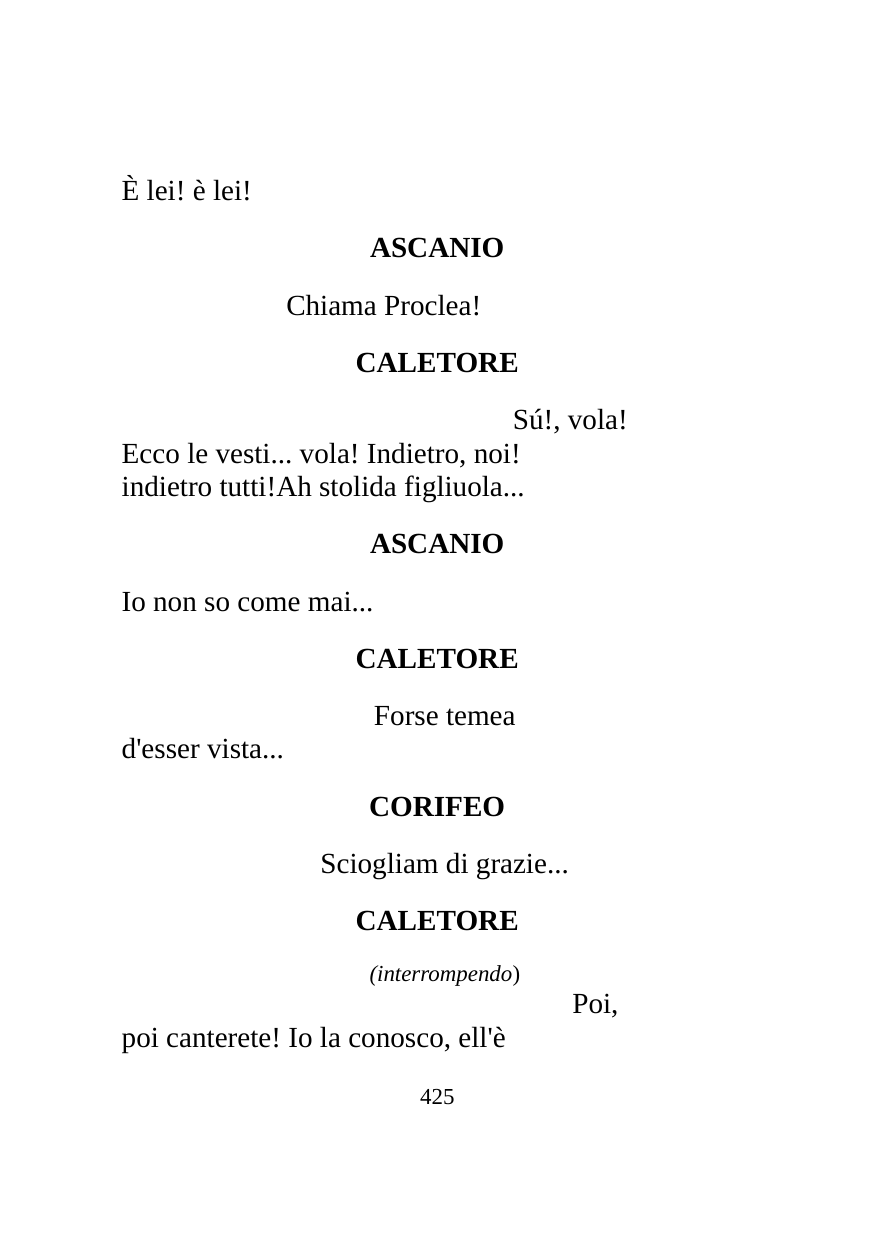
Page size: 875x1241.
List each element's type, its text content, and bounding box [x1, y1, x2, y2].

text Forse temea [121, 698, 768, 732]
text indietro tutti!Ah stolida figliuola... [121, 469, 768, 503]
text È lei! è lei! [121, 173, 768, 207]
subtitle ASCANIO [106, 231, 768, 264]
subtitle CALETORE [106, 345, 768, 378]
text Sciogliam di grazie... [121, 846, 768, 879]
subtitle CALETORE [106, 903, 768, 937]
text Io non so come mai... [121, 584, 768, 617]
text d'esser vista... [121, 732, 768, 765]
subtitle CORIFEO [106, 789, 768, 822]
text poi canterete! Io la conosco, ell'è [121, 1020, 768, 1054]
text Chiama Proclea! [286, 288, 768, 321]
text (interrompendo) [121, 960, 768, 987]
text Sú!, vola! [513, 402, 768, 436]
text Poi, [572, 987, 768, 1020]
subtitle CALETORE [106, 641, 768, 674]
subtitle ASCANIO [106, 526, 768, 560]
text Ecco le vesti... vola! Indietro, noi! [121, 436, 768, 469]
